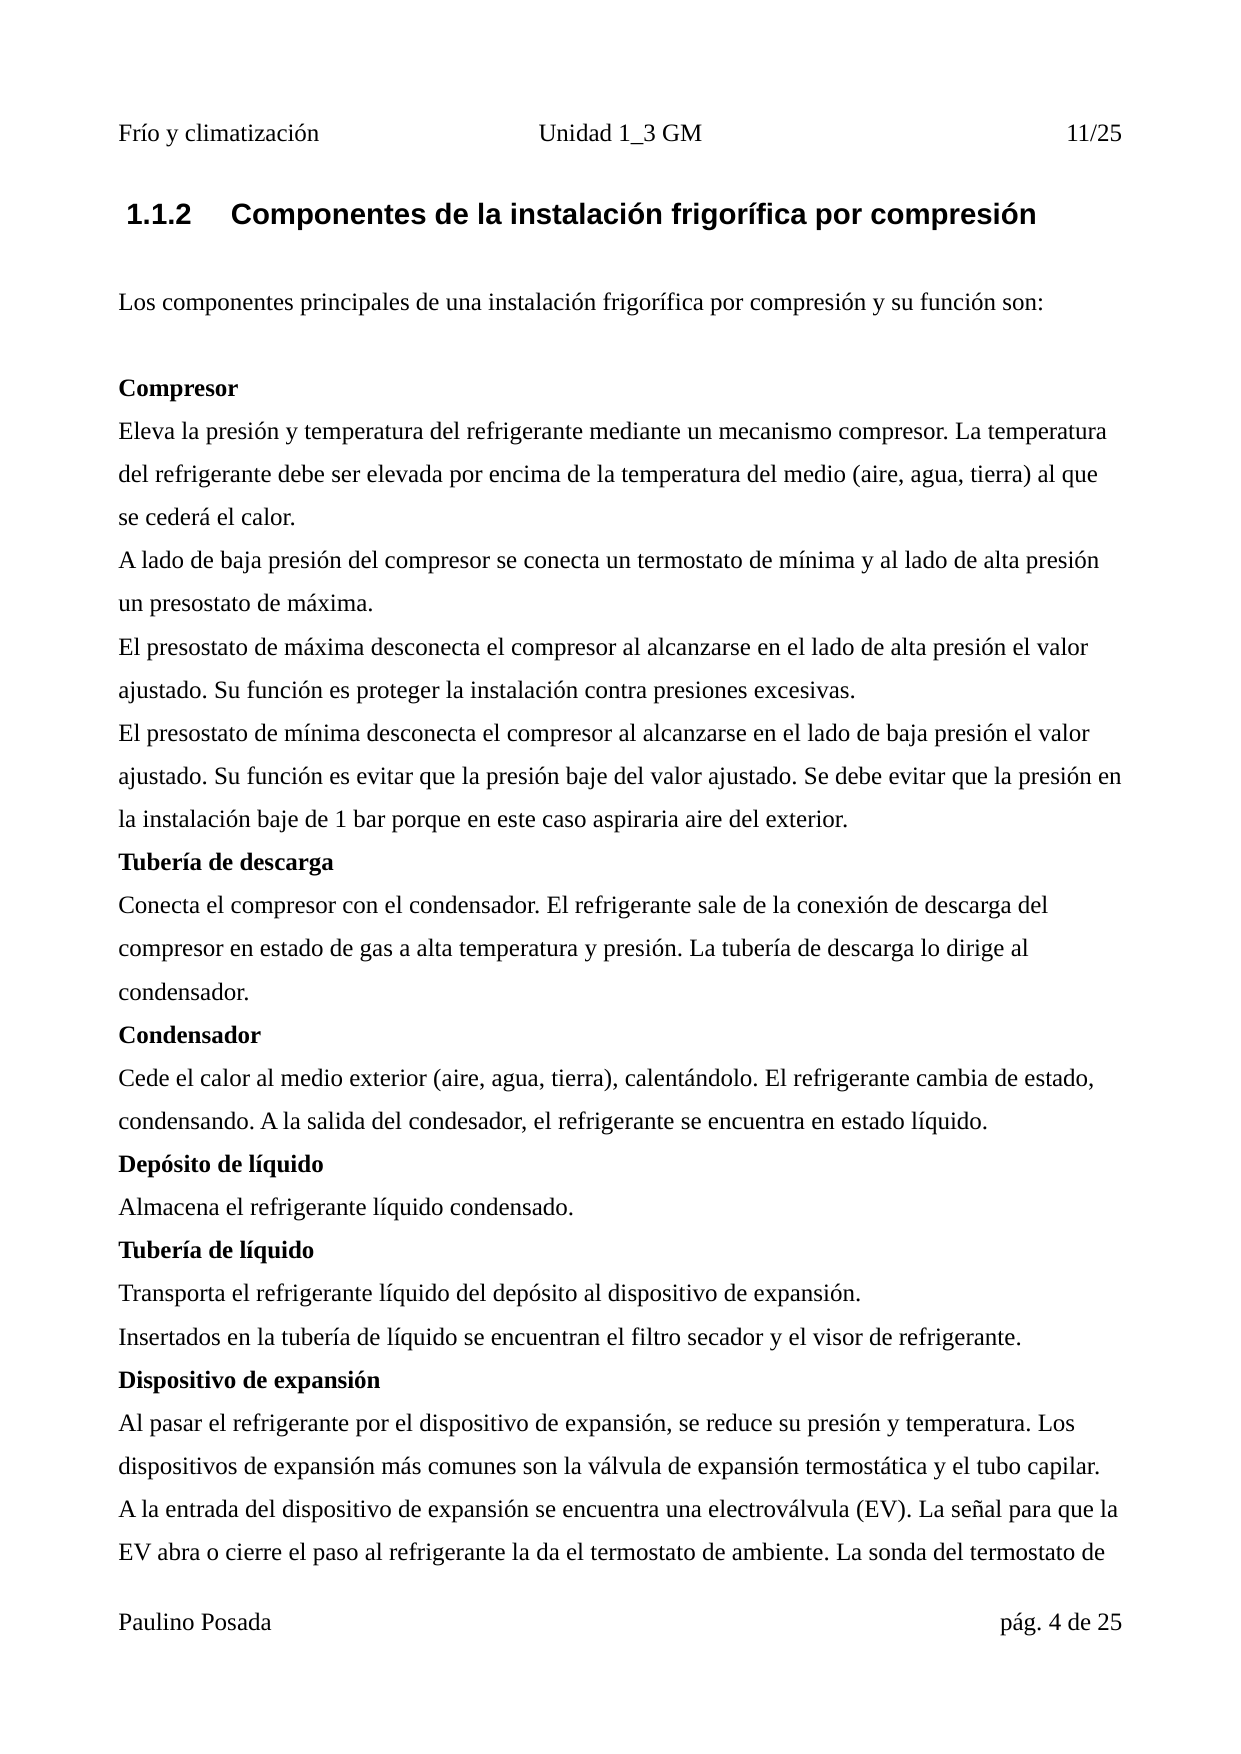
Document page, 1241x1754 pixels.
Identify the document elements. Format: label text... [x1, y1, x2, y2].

text Compresor [118, 373, 1122, 402]
text Eleva la presión y temperatura del refrigerante mediante un mecanismo compresor. La temperatura del refrigerante debe ser elevada por encima de la temperatura del medio (aire, agua, tierra) al que se cederá el calor. [118, 416, 1122, 531]
text Insertados en la tubería de líquido se encuentran el filtro secador y el visor de refrigerante. [118, 1322, 1122, 1350]
text Condensador [118, 1020, 1122, 1048]
text Transporta el refrigerante líquido del depósito al dispositivo de expansión. [118, 1278, 1122, 1307]
text El presostato de mínima desconecta el compresor al alcanzarse en el lado de baja presión el valor ajustado. Su función es evitar que la presión baje del valor ajustado. Se debe evitar que la presión en la instalación baje de 1 bar porque en este caso aspiraria aire del exterior. [118, 718, 1122, 833]
text Al pasar el refrigerante por el dispositivo de expansión, se reduce su presión y temperatura. Los dispositivos de expansión más comunes son la válvula de expansión termostática y el tubo capilar. [118, 1408, 1122, 1480]
text Almacena el refrigerante líquido condensado. [118, 1192, 1122, 1221]
text Tubería de líquido [118, 1235, 1122, 1264]
text El presostato de máxima desconecta el compresor al alcanzarse en el lado de alta presión el valor ajustado. Su función es proteger la instalación contra presiones excesivas. [118, 632, 1122, 703]
text Conecta el compresor con el condensador. El refrigerante sale de la conexión de descarga del compresor en estado de gas a alta temperatura y presión. La tubería de descarga lo dirige al condensador. [118, 890, 1122, 1005]
text Tubería de descarga [118, 847, 1122, 876]
text A la entrada del dispositivo de expansión se encuentra una electroválvula (EV). La señal para que la EV abra o cierre el paso al refrigerante la da el termostato de ambiente. La sonda del termostato de [118, 1494, 1122, 1566]
text A lado de baja presión del compresor se conecta un termostato de mínima y al lado de alta presión un presostato de máxima. [118, 545, 1122, 617]
text Depósito de líquido [118, 1149, 1122, 1178]
subtitle Componentes de la instalación frigorífica por compresión [118, 197, 1122, 231]
text Los componentes principales de una instalación frigorífica por compresión y su función son: [118, 287, 1122, 315]
text Dispositivo de expansión [118, 1365, 1122, 1393]
text Cede el calor al medio exterior (aire, agua, tierra), calentándolo. El refrigerante cambia de estado, condensando. A la salida del condesador, el refrigerante se encuentra en estado líquido. [118, 1063, 1122, 1135]
